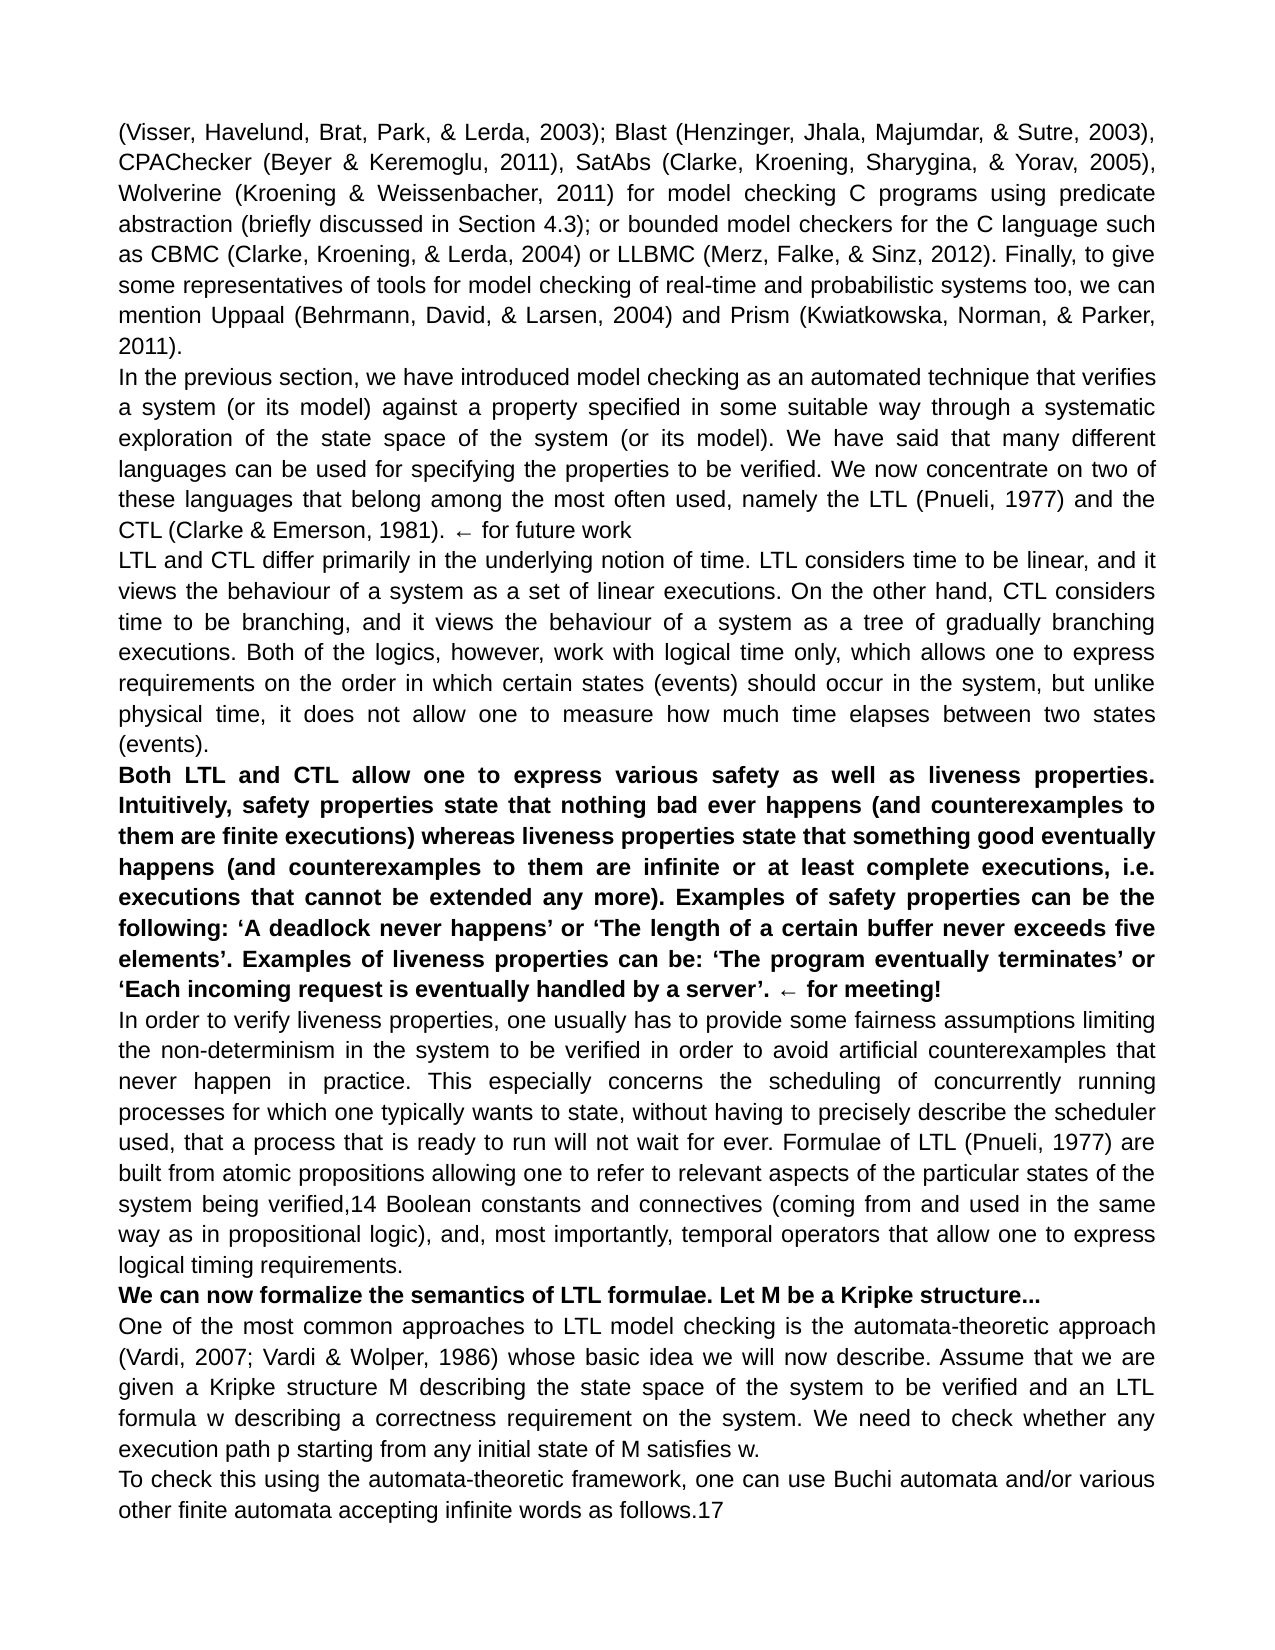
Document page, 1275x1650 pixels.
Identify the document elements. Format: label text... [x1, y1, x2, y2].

text (Visser, Havelund, Brat, Park, & Lerda, 2003); Blast (Henzinger, Jhala, Majumdar, & Sutre, 2003), CPAChecker (Beyer & Keremoglu, 2011), SatAbs (Clarke, Kroening, Sharygina, & Yorav, 2005), Wolverine (Kroening & Weissenbacher, 2011) for model checking C programs using predicate abstraction (briefly discussed in Section 4.3); or bounded model checkers for the C language such as CBMC (Clarke, Kroening, & Lerda, 2004) or LLBMC (Merz, Falke, & Sinz, 2012). Finally, to give some representatives of tools for model checking of real-time and probabilistic systems too, we can mention Uppaal (Behrmann, David, & Larsen, 2004) and Prism (Kwiatkowska, Norman, & Parker, 2011). [118, 118, 1157, 359]
text In order to verify liveness properties, one usually has to provide some fairness assumptions limiting the non-determinism in the system to be verified in order to avoid artificial counterexamples that never happen in practice. This especially concerns the scheduling of concurrently running processes for which one typically wants to state, without having to precisely describe the scheduler used, that a process that is ready to run will not wait for ever. Formulae of LTL (Pnueli, 1977) are built from atomic propositions allowing one to refer to relevant aspects of the particular states of the system being verified,14 Boolean constants and connectives (coming from and used in the same way as in propositional logic), and, most importantly, temporal operators that allow one to express logical timing requirements. [118, 1006, 1157, 1278]
text In the previous section, we have introduced model checking as an automated technique that verifies a system (or its model) against a property specified in some suitable way through a systematic exploration of the state space of the system (or its model). We have said that many different languages can be used for specifying the properties to be verified. We now concentrate on two of these languages that belong among the most often used, namely the LTL (Pnueli, 1977) and the CTL (Clarke & Emerson, 1981). ← for future work [118, 363, 1157, 543]
text One of the most common approaches to LTL model checking is the automata-theoretic approach (Vardi, 2007; Vardi & Wolper, 1986) whose basic idea we will now describe. Assume that we are given a Kripke structure M describing the state space of the system to be verified and an LTL formula w describing a correctness requirement on the system. We need to check whether any execution path p starting from any initial state of M satisfies w. [118, 1312, 1157, 1462]
text LTL and CTL differ primarily in the underlying notion of time. LTL considers time to be linear, and it views the behaviour of a system as a set of linear executions. On the other hand, CTL considers time to be branching, and it views the behaviour of a system as a tree of gradually branching executions. Both of the logics, however, work with logical time only, which allows one to express requirements on the order in which certain states (events) should occur in the system, but unlike physical time, it does not allow one to measure how much time elapses between two states (events). [118, 547, 1157, 757]
text We can now formalize the semantics of LTL formulae. Let M be a Kripke structure... [118, 1282, 1157, 1309]
text Both LTL and CTL allow one to express various safety as well as liveness properties. Intuitively, safety properties state that nothing bad ever happens (and counterexamples to them are finite executions) whereas liveness properties state that something good eventually happens (and counterexamples to them are infinite or at least complete executions, i.e. executions that cannot be extended any more). Examples of safety properties can be the following: ‘A deadlock never happens’ or ‘The length of a certain buffer never exceeds five elements’. Examples of liveness properties can be: ‘The program eventually terminates’ or ‘Each incoming request is eventually handled by a server’. ← for meeting! [118, 761, 1157, 1002]
text To check this using the automata-theoretic framework, one can use Buchi automata and/or various other finite automata accepting infinite words as follows.17 [118, 1466, 1157, 1523]
